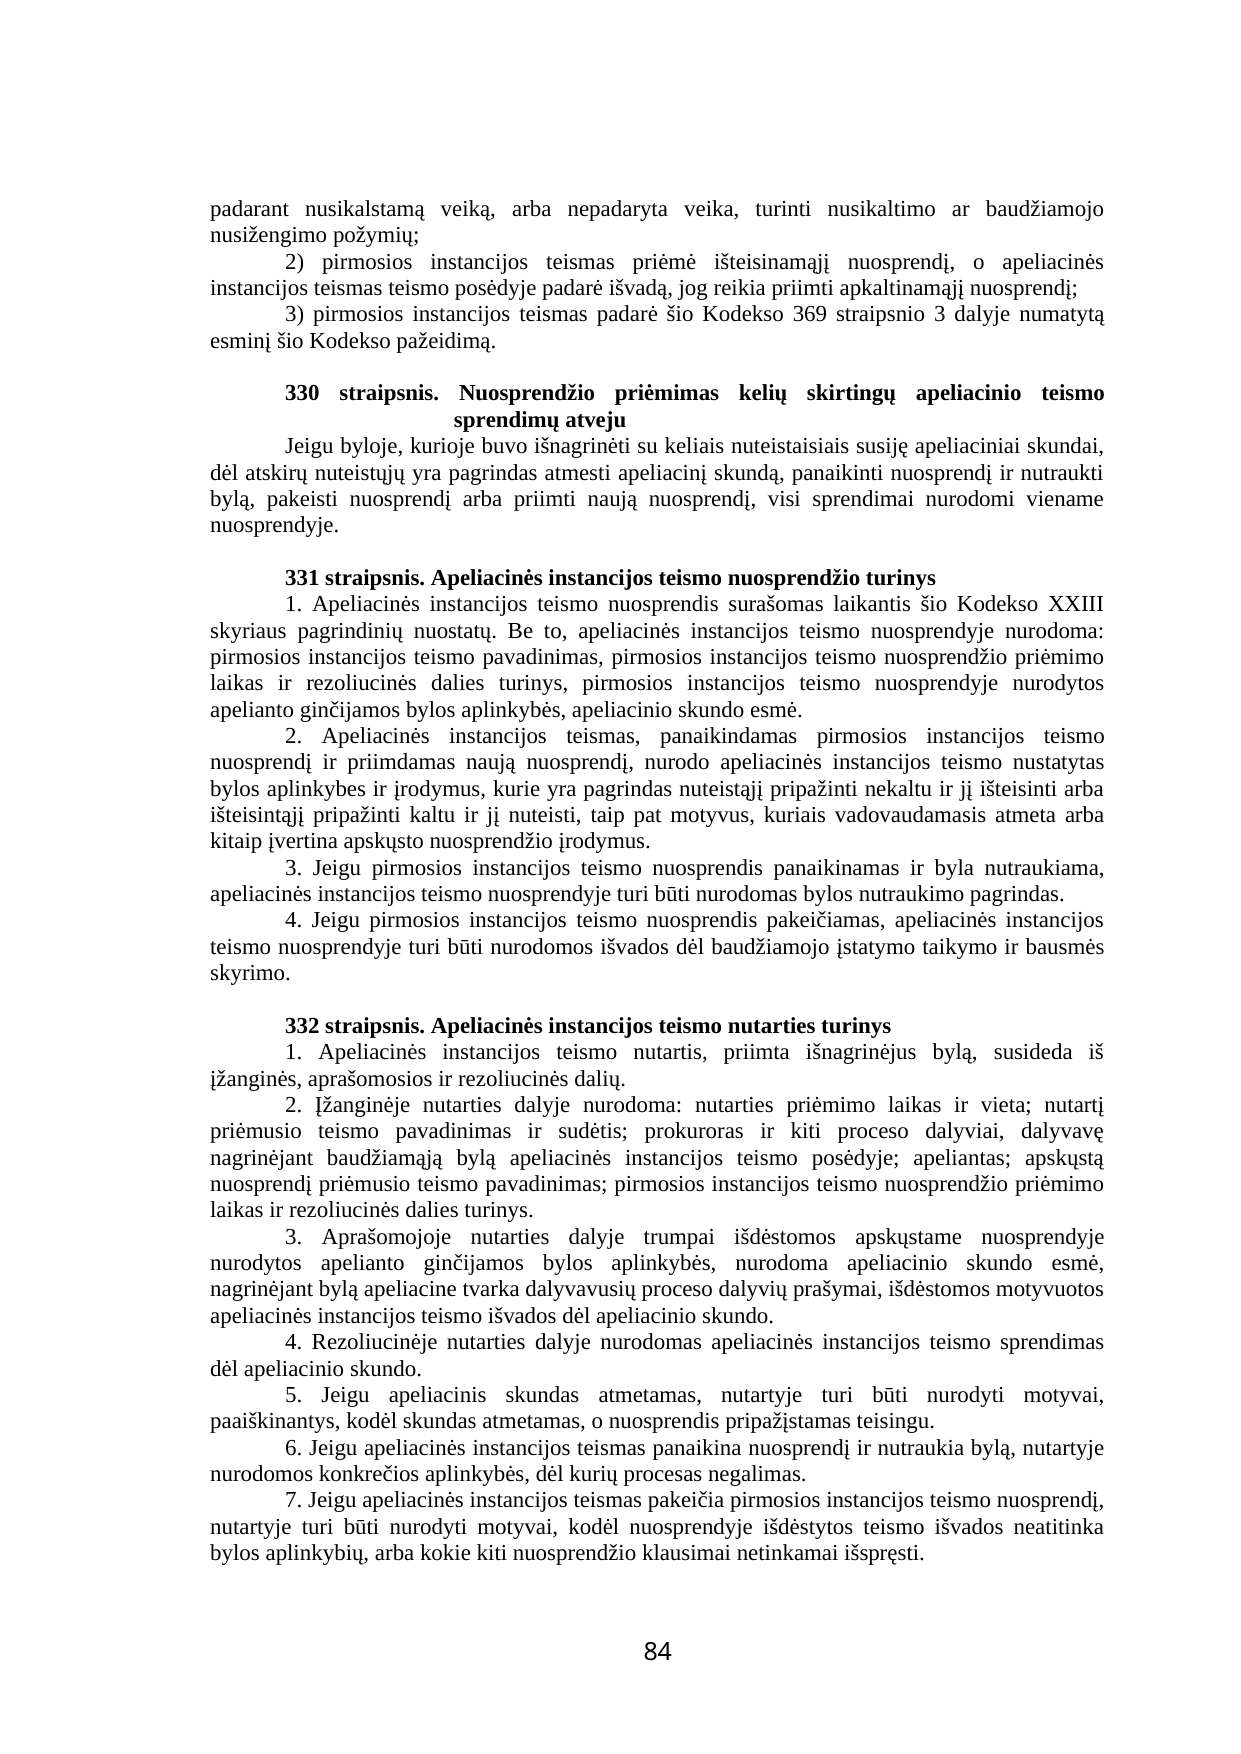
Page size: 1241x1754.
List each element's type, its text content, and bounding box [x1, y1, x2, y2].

text Jeigu byloje, kurioje buvo išnagrinėti su keliais nuteistaisiais susiję apeliaciniai skundai, dėl atskirų nuteistųjų yra pagrindas atmesti apeliacinį skundą, panaikinti nuosprendį ir nutraukti bylą, pakeisti nuosprendį arba priimti naują nuosprendį, visi sprendimai nurodomi viename nuosprendyje. [210, 432, 1106, 538]
text 331 straipsnis. Apeliacinės instancijos teismo nuosprendžio turinys [210, 564, 1106, 590]
text 2. Įžanginėje nutarties dalyje nurodoma: nutarties priėmimo laikas ir vieta; nutartį priėmusio teismo pavadinimas ir sudėtis; prokuroras ir kiti proceso dalyviai, dalyvavę nagrinėjant baudžiamąją bylą apeliacinės instancijos teismo posėdyje; apeliantas; apskųstą nuosprendį priėmusio teismo pavadinimas; pirmosios instancijos teismo nuosprendžio priėmimo laikas ir rezoliucinės dalies turinys. [210, 1091, 1106, 1223]
text 330 straipsnis. Nuosprendžio priėmimas kelių skirtingų apeliacinio teismo sprendimų atveju [285, 379, 1106, 432]
text 4. Rezoliucinėje nutarties dalyje nurodomas apeliacinės instancijos teismo sprendimas dėl apeliacinio skundo. [210, 1328, 1106, 1381]
text 6. Jeigu apeliacinės instancijos teismas panaikina nuosprendį ir nutraukia bylą, nutartyje nurodomos konkrečios aplinkybės, dėl kurių procesas negalimas. [210, 1434, 1106, 1486]
text 332 straipsnis. Apeliacinės instancijos teismo nutarties turinys [210, 1012, 1106, 1038]
text 3. Aprašomojoje nutarties dalyje trumpai išdėstomos apskųstame nuosprendyje nurodytos apelianto ginčijamos bylos aplinkybės, nurodoma apeliacinio skundo esmė, nagrinėjant bylą apeliacine tvarka dalyvavusių proceso dalyvių prašymai, išdėstomos motyvuotos apeliacinės instancijos teismo išvados dėl apeliacinio skundo. [210, 1223, 1106, 1328]
text 5. Jeigu apeliacinis skundas atmetamas, nutartyje turi būti nurodyti motyvai, paaiškinantys, kodėl skundas atmetamas, o nuosprendis pripažįstamas teisingu. [210, 1381, 1106, 1434]
text padarant nusikalstamą veiką, arba nepadaryta veika, turinti nusikaltimo ar baudžiamojo nusižengimo požymių; [210, 195, 1106, 248]
text 1. Apeliacinės instancijos teismo nuosprendis surašomas laikantis šio Kodekso XXIII skyriaus pagrindinių nuostatų. Be to, apeliacinės instancijos teismo nuosprendyje nurodoma: pirmosios instancijos teismo pavadinimas, pirmosios instancijos teismo nuosprendžio priėmimo laikas ir rezoliucinės dalies turinys, pirmosios instancijos teismo nuosprendyje nurodytos apelianto ginčijamos bylos aplinkybės, apeliacinio skundo esmė. [210, 590, 1106, 722]
text 1. Apeliacinės instancijos teismo nutartis, priimta išnagrinėjus bylą, susideda iš įžanginės, aprašomosios ir rezoliucinės dalių. [210, 1038, 1106, 1091]
text 3. Jeigu pirmosios instancijos teismo nuosprendis panaikinamas ir byla nutraukiama, apeliacinės instancijos teismo nuosprendyje turi būti nurodomas bylos nutraukimo pagrindas. [210, 854, 1106, 907]
text 2. Apeliacinės instancijos teismas, panaikindamas pirmosios instancijos teismo nuosprendį ir priimdamas naują nuosprendį, nurodo apeliacinės instancijos teismo nustatytas bylos aplinkybes ir įrodymus, kurie yra pagrindas nuteistąjį pripažinti nekaltu ir jį išteisinti arba išteisintąjį pripažinti kaltu ir jį nuteisti, taip pat motyvus, kuriais vadovaudamasis atmeta arba kitaip įvertina apskųsto nuosprendžio įrodymus. [210, 722, 1106, 854]
text 2) pirmosios instancijos teismas priėmė išteisinamąjį nuosprendį, o apeliacinės instancijos teismas teismo posėdyje padarė išvadą, jog reikia priimti apkaltinamąjį nuosprendį; [210, 248, 1106, 300]
text 7. Jeigu apeliacinės instancijos teismas pakeičia pirmosios instancijos teismo nuosprendį, nutartyje turi būti nurodyti motyvai, kodėl nuosprendyje išdėstytos teismo išvados neatitinka bylos aplinkybių, arba kokie kiti nuosprendžio klausimai netinkamai išspręsti. [210, 1486, 1106, 1565]
text 3) pirmosios instancijos teismas padarė šio Kodekso 369 straipsnio 3 dalyje numatytą esminį šio Kodekso pažeidimą. [210, 300, 1106, 353]
text 4. Jeigu pirmosios instancijos teismo nuosprendis pakeičiamas, apeliacinės instancijos teismo nuosprendyje turi būti nurodomos išvados dėl baudžiamojo įstatymo taikymo ir bausmės skyrimo. [210, 907, 1106, 986]
